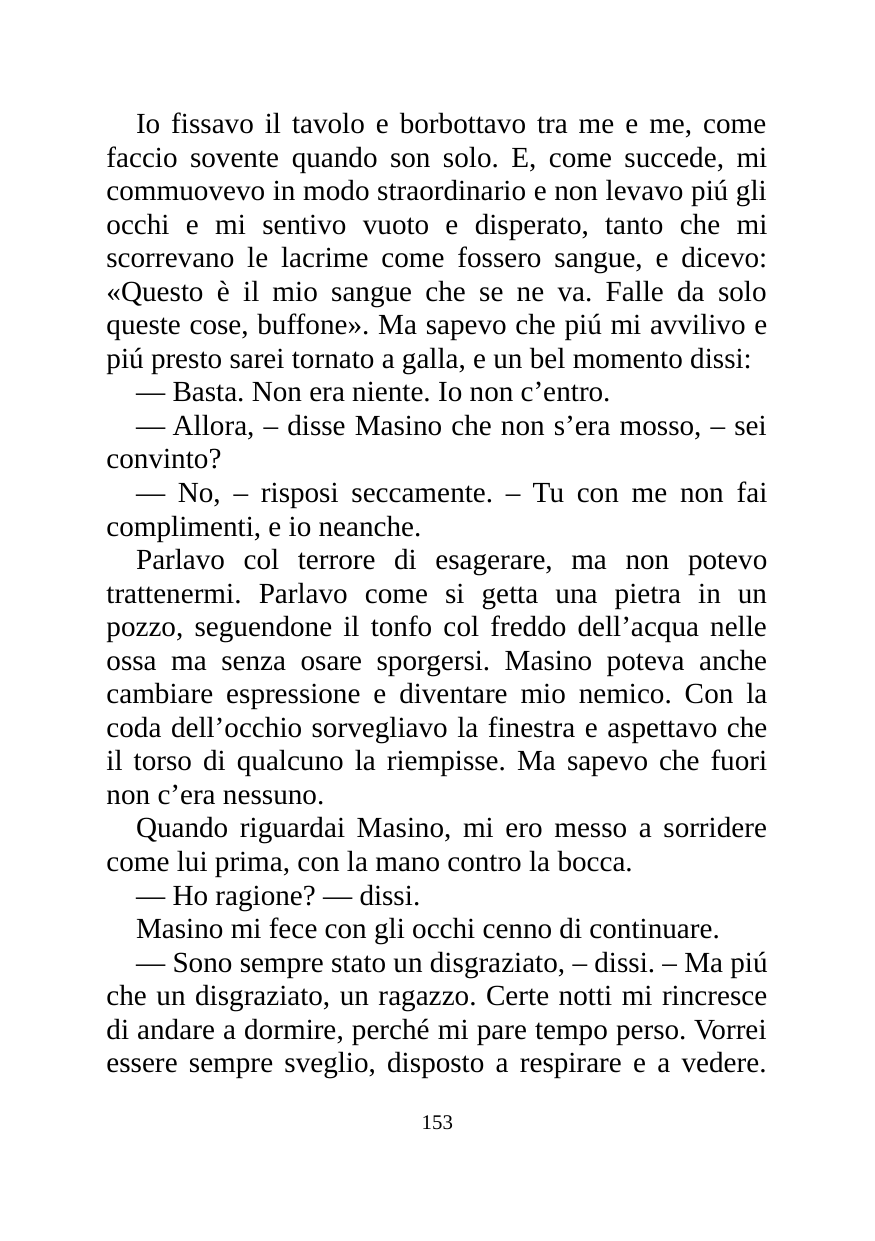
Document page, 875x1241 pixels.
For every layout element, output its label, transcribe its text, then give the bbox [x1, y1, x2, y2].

text Parlavo col terrore di esagerare, ma non potevo trattenermi. Parlavo come si getta una pietra in un pozzo, seguendone il tonfo col freddo dell’acqua nelle ossa ma senza osare sporgersi. Masino poteva anche cambiare espressione e diventare mio nemico. Con la coda dell’occhio sorvegliavo la finestra e aspettavo che il torso di qualcuno la riempisse. Ma sapevo che fuori non c’era nessuno. [106, 542, 768, 811]
text — No, – risposi seccamente. – Tu con me non fai complimenti, e io neanche. [106, 475, 768, 542]
text Quando riguardai Masino, mi ero messo a sorridere come lui prima, con la mano contro la bocca. [106, 811, 768, 878]
text Masino mi fece con gli occhi cenno di continuare. [106, 911, 768, 945]
text — Allora, – disse Masino che non s’era mosso, – sei convinto? [106, 408, 768, 475]
text — Sono sempre stato un disgraziato, – dissi. – Ma piú che un disgraziato, un ragazzo. Certe notti mi rincresce di andare a dormire, perché mi pare tempo perso. Vorrei essere sempre sveglio, disposto a respirare e a vedere. [106, 945, 768, 1079]
text — Ho ragione? — dissi. [106, 878, 768, 911]
text Io fissavo il tavolo e borbottavo tra me e me, come faccio sovente quando son solo. E, come succede, mi commuovevo in modo straordinario e non levavo piú gli occhi e mi sentivo vuoto e disperato, tanto che mi scorrevano le lacrime come fossero sangue, e dicevo: «Questo è il mio sangue che se ne va. Falle da solo queste cose, buffone». Ma sapevo che piú mi avvilivo e piú presto sarei tornato a galla, e un bel momento dissi: [106, 106, 768, 374]
text — Basta. Non era niente. Io non c’entro. [106, 374, 768, 408]
